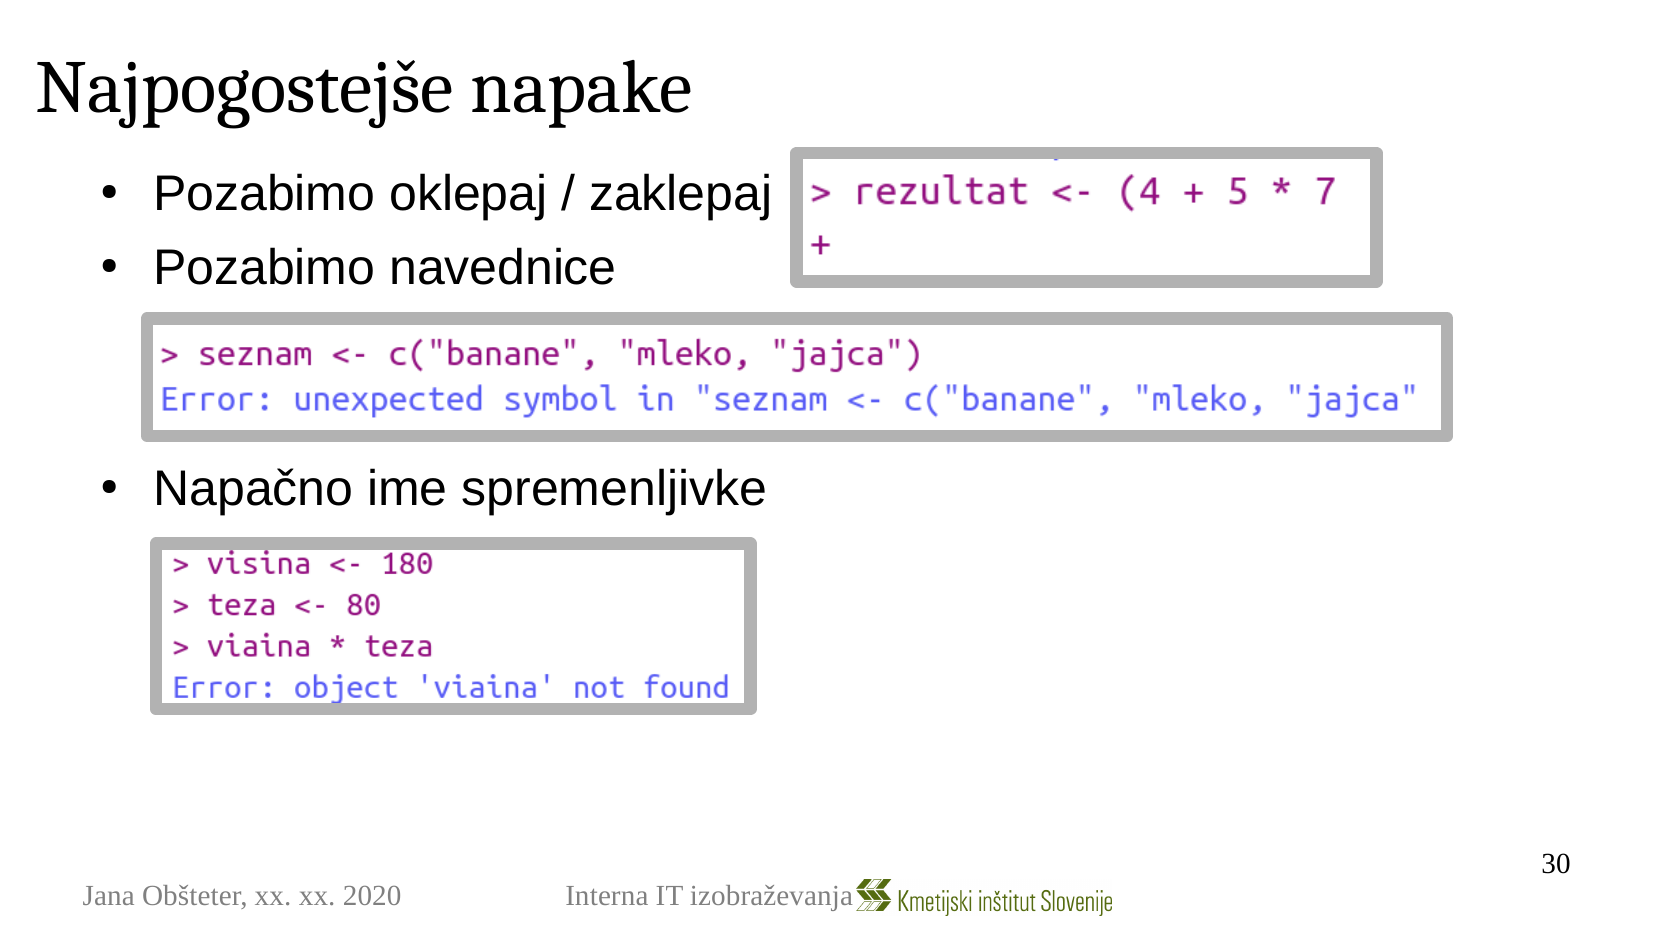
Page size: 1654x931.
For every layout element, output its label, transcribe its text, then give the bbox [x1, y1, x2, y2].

picture [856, 879, 1112, 916]
picture [153, 324, 1441, 430]
picture [162, 549, 745, 703]
title Najpogostejše napake [35, 21, 1524, 154]
picture [802, 159, 1371, 276]
list Pozabimo oklepaj / zaklepaj Pozabimo navednice Napačno ime spremenljivke [82, 165, 1571, 863]
